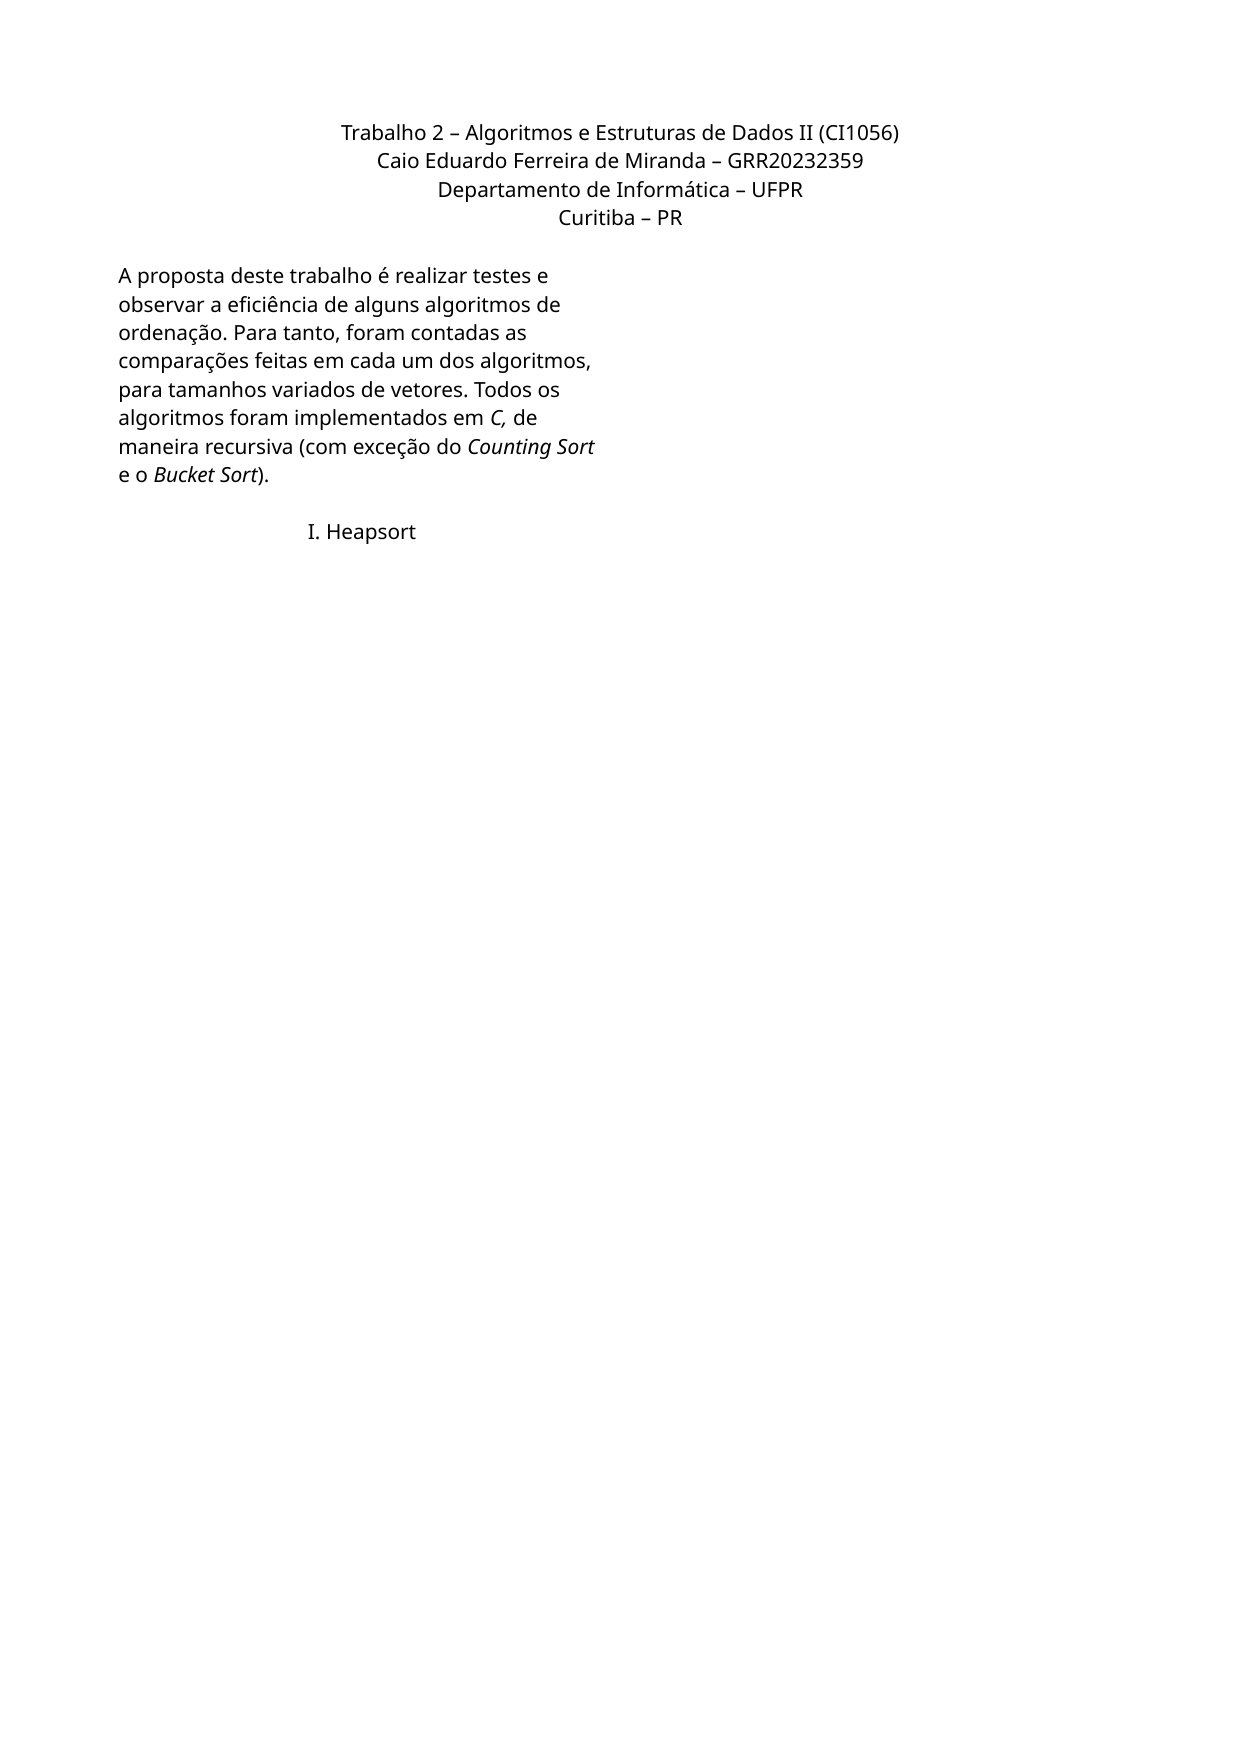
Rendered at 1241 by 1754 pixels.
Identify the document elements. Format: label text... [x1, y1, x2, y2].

text A proposta deste trabalho é realizar testes e observar a eficiência de alguns algoritmos de ordenação. Para tanto, foram contadas as comparações feitas em cada um dos algoritmos, para tamanhos variados de vetores. Todos os algoritmos foram implementados em C, de maneira recursiva (com exceção do Counting Sort e o Bucket Sort). [118, 261, 605, 489]
text I. Heapsort [118, 517, 605, 546]
